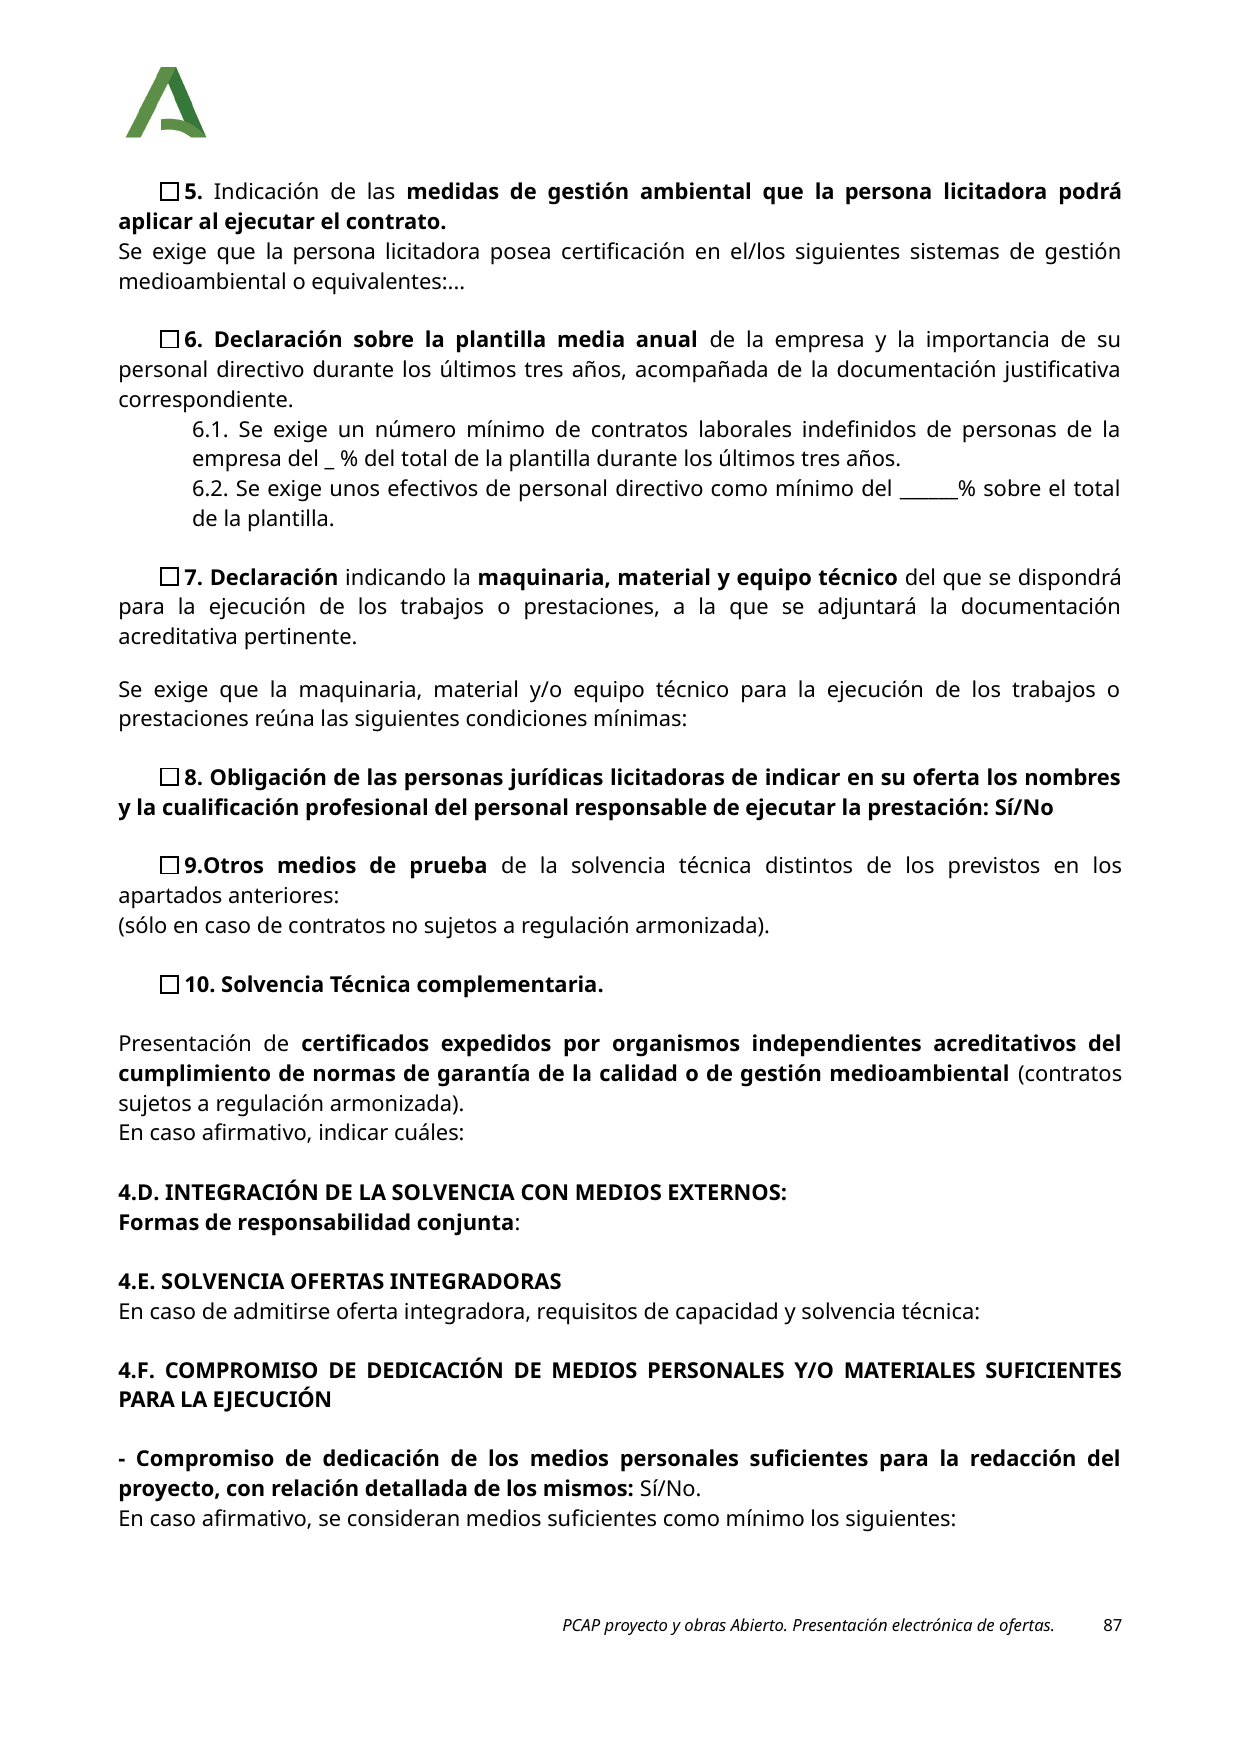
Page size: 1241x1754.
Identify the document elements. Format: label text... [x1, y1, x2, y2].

text (sólo en caso de contratos no sujetos a regulación armonizada). [118, 910, 1122, 940]
text 6.1. Se exige un número mínimo de contratos laborales indefinidos de personas de la empresa del _ % del total de la plantilla durante los últimos tres años. [192, 414, 1122, 473]
text En caso afirmativo, se consideran medios suficientes como mínimo los siguientes: [118, 1503, 1122, 1532]
text 4.D. INTEGRACIÓN DE LA SOLVENCIA CON MEDIOS EXTERNOS: [118, 1177, 1122, 1207]
text En caso de admitirse oferta integradora, requisitos de capacidad y solvencia técnica: [118, 1296, 1122, 1326]
text 5. Indicación de las medidas de gestión ambiental que la persona licitadora podrá aplicar al ejecutar el contrato. [118, 176, 1122, 236]
text 4.F. COMPROMISO DE DEDICACIÓN DE MEDIOS PERSONALES Y/O MATERIALES SUFICIENTES PARA LA EJECUCIÓN [118, 1355, 1122, 1414]
text Presentación de certificados expedidos por organismos independientes acreditativos del cumplimiento de normas de garantía de la calidad o de gestión medioambiental (contratos sujetos a regulación armonizada). [118, 1028, 1122, 1117]
picture [121, 62, 210, 142]
text 6. Declaración sobre la plantilla media anual de la empresa y la importancia de su personal directivo durante los últimos tres años, acompañada de la documentación justificativa correspondiente. [118, 324, 1122, 414]
text 10. Solvencia Técnica complementaria. [118, 969, 1122, 999]
text 9.Otros medios de prueba de la solvencia técnica distintos de los previstos en los apartados anteriores: [118, 850, 1122, 910]
text 8. Obligación de las personas jurídicas licitadoras de indicar en su oferta los nombres y la cualificación profesional del personal responsable de ejecutar la prestación: Sí/No [118, 762, 1122, 822]
text - Compromiso de dedicación de los medios personales suficientes para la redacción del proyecto, con relación detallada de los mismos: Sí/No. [118, 1443, 1122, 1503]
text Se exige que la maquinaria, material y/o equipo técnico para la ejecución de los trabajos o prestaciones reúna las siguientes condiciones mínimas: [118, 674, 1122, 733]
text 6.2. Se exige unos efectivos de personal directivo como mínimo del ______% sobre el total de la plantilla. [192, 473, 1122, 533]
text Formas de responsabilidad conjunta: [118, 1207, 1122, 1237]
text 7. Declaración indicando la maquinaria, material y equipo técnico del que se dispondrá para la ejecución de los trabajos o prestaciones, a la que se adjuntará la documentación acreditativa pertinente. [118, 562, 1122, 651]
text 4.E. SOLVENCIA OFERTAS INTEGRADORAS [118, 1266, 1122, 1296]
text Se exige que la persona licitadora posea certificación en el/los siguientes sistemas de gestión medioambiental o equivalentes:... [118, 236, 1122, 296]
text En caso afirmativo, indicar cuáles: [118, 1117, 1122, 1147]
